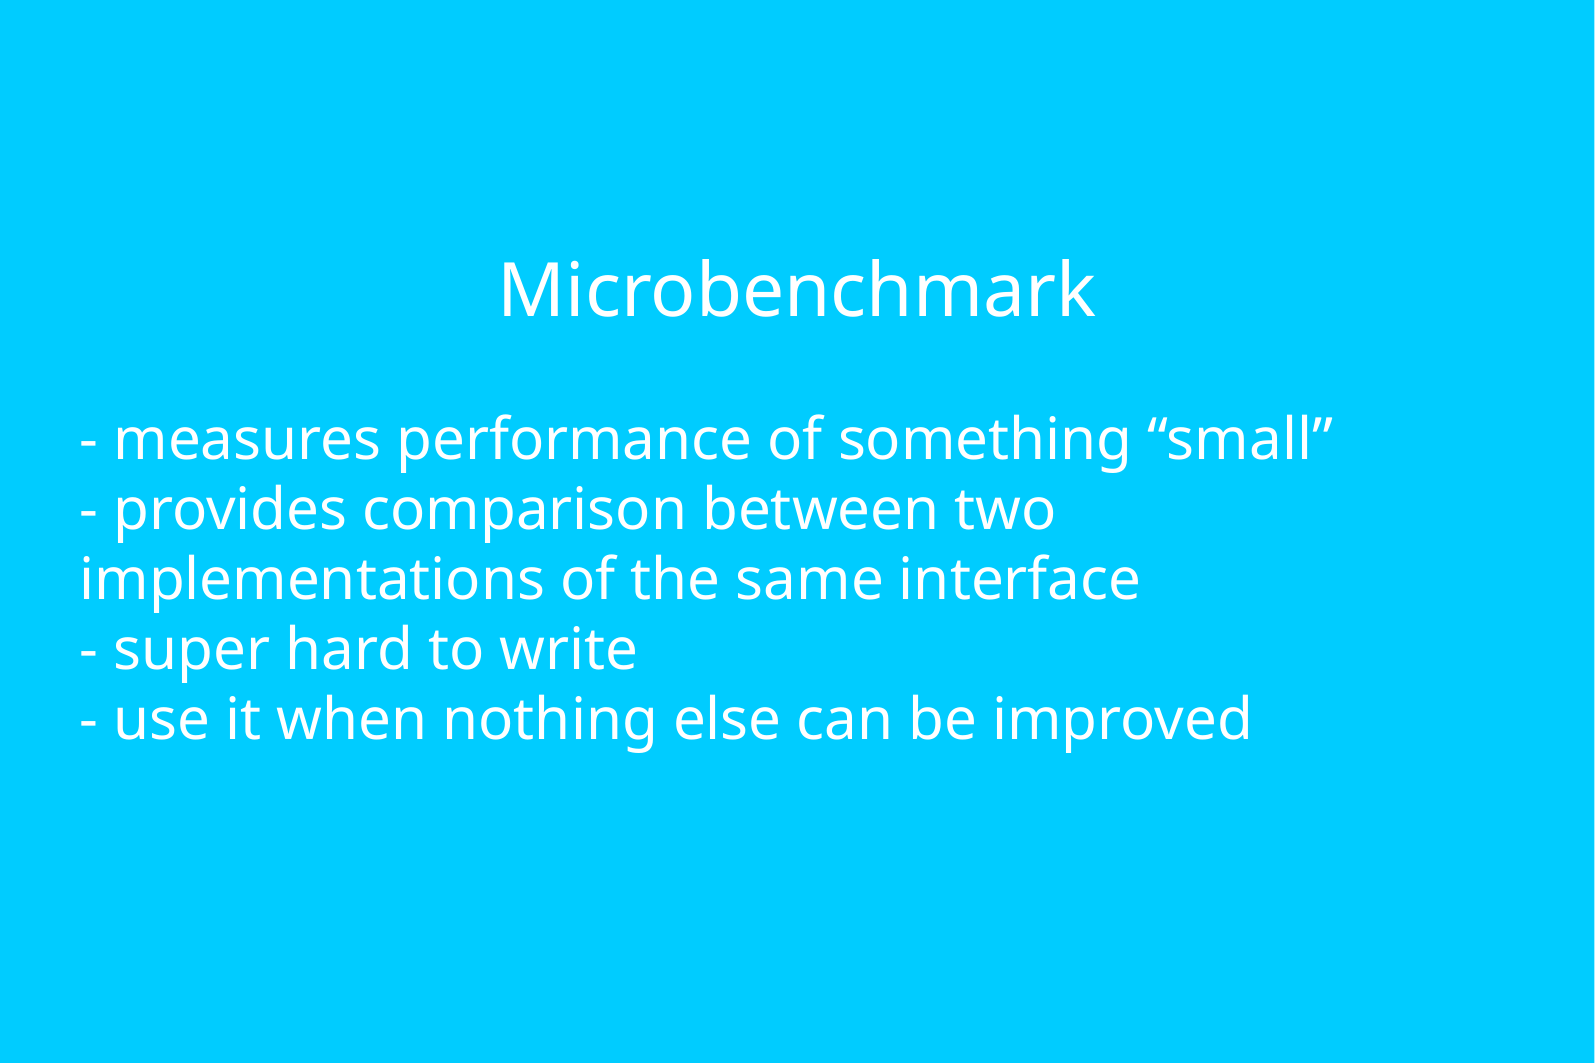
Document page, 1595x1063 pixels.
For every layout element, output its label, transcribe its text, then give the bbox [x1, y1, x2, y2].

text_box Microbenchmark - measures performance of something “small” - provides comparison between two implementations of the same interface - super hard to write - use it when nothing else can be improved [79, 42, 1515, 951]
